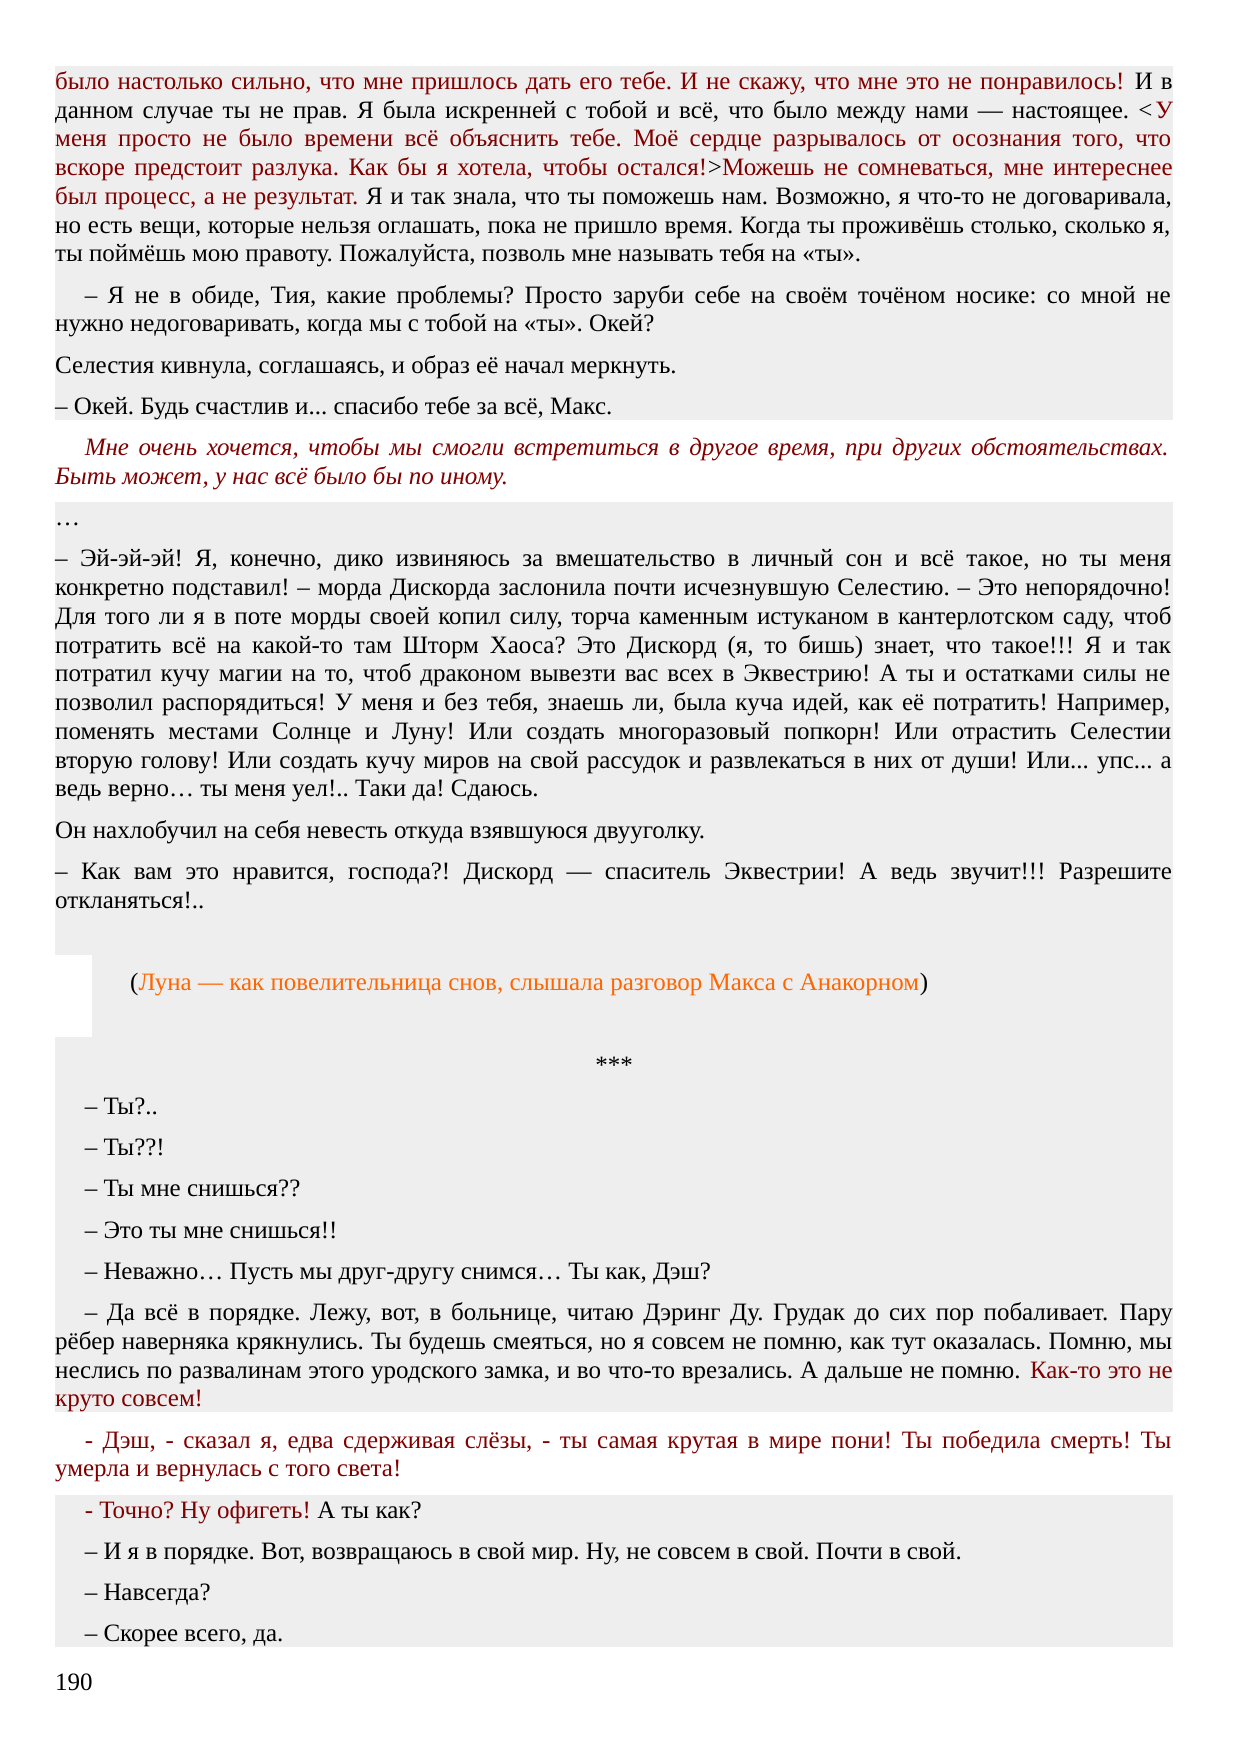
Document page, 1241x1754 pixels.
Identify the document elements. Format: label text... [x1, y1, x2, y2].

text … [55, 502, 1173, 531]
text *** [55, 1050, 1173, 1078]
text – И я в порядке. Вот, возвращаюсь в свой мир. Ну, не совсем в свой. Почти в свой. [55, 1536, 1173, 1565]
text - Дэш, - сказал я, едва сдерживая слёзы, - ты самая крутая в мире пони! Ты победила смерть! Ты умерла и вернулась с того света! [55, 1425, 1173, 1482]
text – Окей. Будь счастлив и... спасибо тебе за всё, Макс. [55, 391, 1173, 420]
text Мне очень хочется, чтобы мы смогли встретиться в другое время, при других обстоятельствах. Быть может, у нас всё было бы по иному. [55, 432, 1173, 490]
text - Точно? Ну офигеть! А ты как? [55, 1495, 1173, 1523]
text – Ты мне снишься?? [55, 1173, 1173, 1202]
text – Навсегда? [55, 1577, 1173, 1606]
list (Луна — как повелительница снов, слышала разговор Макса с Анакорном) [92, 967, 1173, 996]
text – Эй-эй-эй! Я, конечно, дико извиняюсь за вмешательство в личный сон и всё такое, но ты меня конкретно подставил! – морда Дискорда заслонила почти исчезнувшую Селестию. – Это непорядочно! Для того ли я в поте морды своей копил силу, торча каменным истуканом в кантерлотском саду, чтоб потратить всё на какой-то там Шторм Хаоса? Это Дискорд (я, то бишь) знает, что такое!!! Я и так потратил кучу магии на то, чтоб драконом вывезти вас всех в Эквестрию! А ты и остатками силы не позволил распорядиться! У меня и без тебя, знаешь ли, была куча идей, как её потратить! Например, поменять местами Солнце и Луну! Или создать многоразовый попкорн! Или отрастить Селестии вторую голову! Или создать кучу миров на свой рассудок и развлекаться в них от души! Или... упс... а ведь верно… ты меня уел!.. Таки да! Сдаюсь. [55, 543, 1173, 802]
text – Ты??! [55, 1132, 1173, 1161]
text – Это ты мне снишься!! [55, 1215, 1173, 1243]
text – Я не в обиде, Тия, какие проблемы? Просто заруби себе на своём точёном носике: со мной не нужно недоговаривать, когда мы с тобой на «ты». Окей? [55, 280, 1173, 337]
text было настолько сильно, что мне пришлось дать его тебе. И не скажу, что мне это не понравилось! И в данном случае ты не прав. Я была искренней с тобой и всё, что было между нами — настоящее. <У меня просто не было времени всё объяснить тебе. Моё сердце разрывалось от осознания того, что вскоре предстоит разлука. Как бы я хотела, чтобы остался!>Можешь не сомневаться, мне интереснее был процесс, а не результат. Я и так знала, что ты поможешь нам. Возможно, я что-то не договаривала, но есть вещи, которые нельзя оглашать, пока не пришло время. Когда ты проживёшь столько, сколько я, ты поймёшь мою правоту. Пожалуйста, позволь мне называть тебя на «ты». [55, 66, 1173, 267]
text Селестия кивнула, соглашаясь, и образ её начал меркнуть. [55, 350, 1173, 378]
text Он нахлобучил на себя невесть откуда взявшуюся двууголку. [55, 815, 1173, 843]
text – Как вам это нравится, господа?! Дискорд — спаситель Эквестрии! А ведь звучит!!! Разрешите откланяться!.. [55, 856, 1173, 913]
text – Неважно… Пусть мы друг-другу снимся… Ты как, Дэш? [55, 1256, 1173, 1285]
text – Да всё в порядке. Лежу, вот, в больнице, читаю Дэринг Ду. Грудак до сих пор побаливает. Пару рёбер наверняка крякнулись. Ты будешь смеяться, но я совсем не помню, как тут оказалась. Помню, мы неслись по развалинам этого уродского замка, и во что-то врезались. А дальше не помню. Как-то это не круто совсем! [55, 1297, 1173, 1412]
text – Ты?.. [55, 1091, 1173, 1120]
text – Скорее всего, да. [55, 1618, 1173, 1647]
